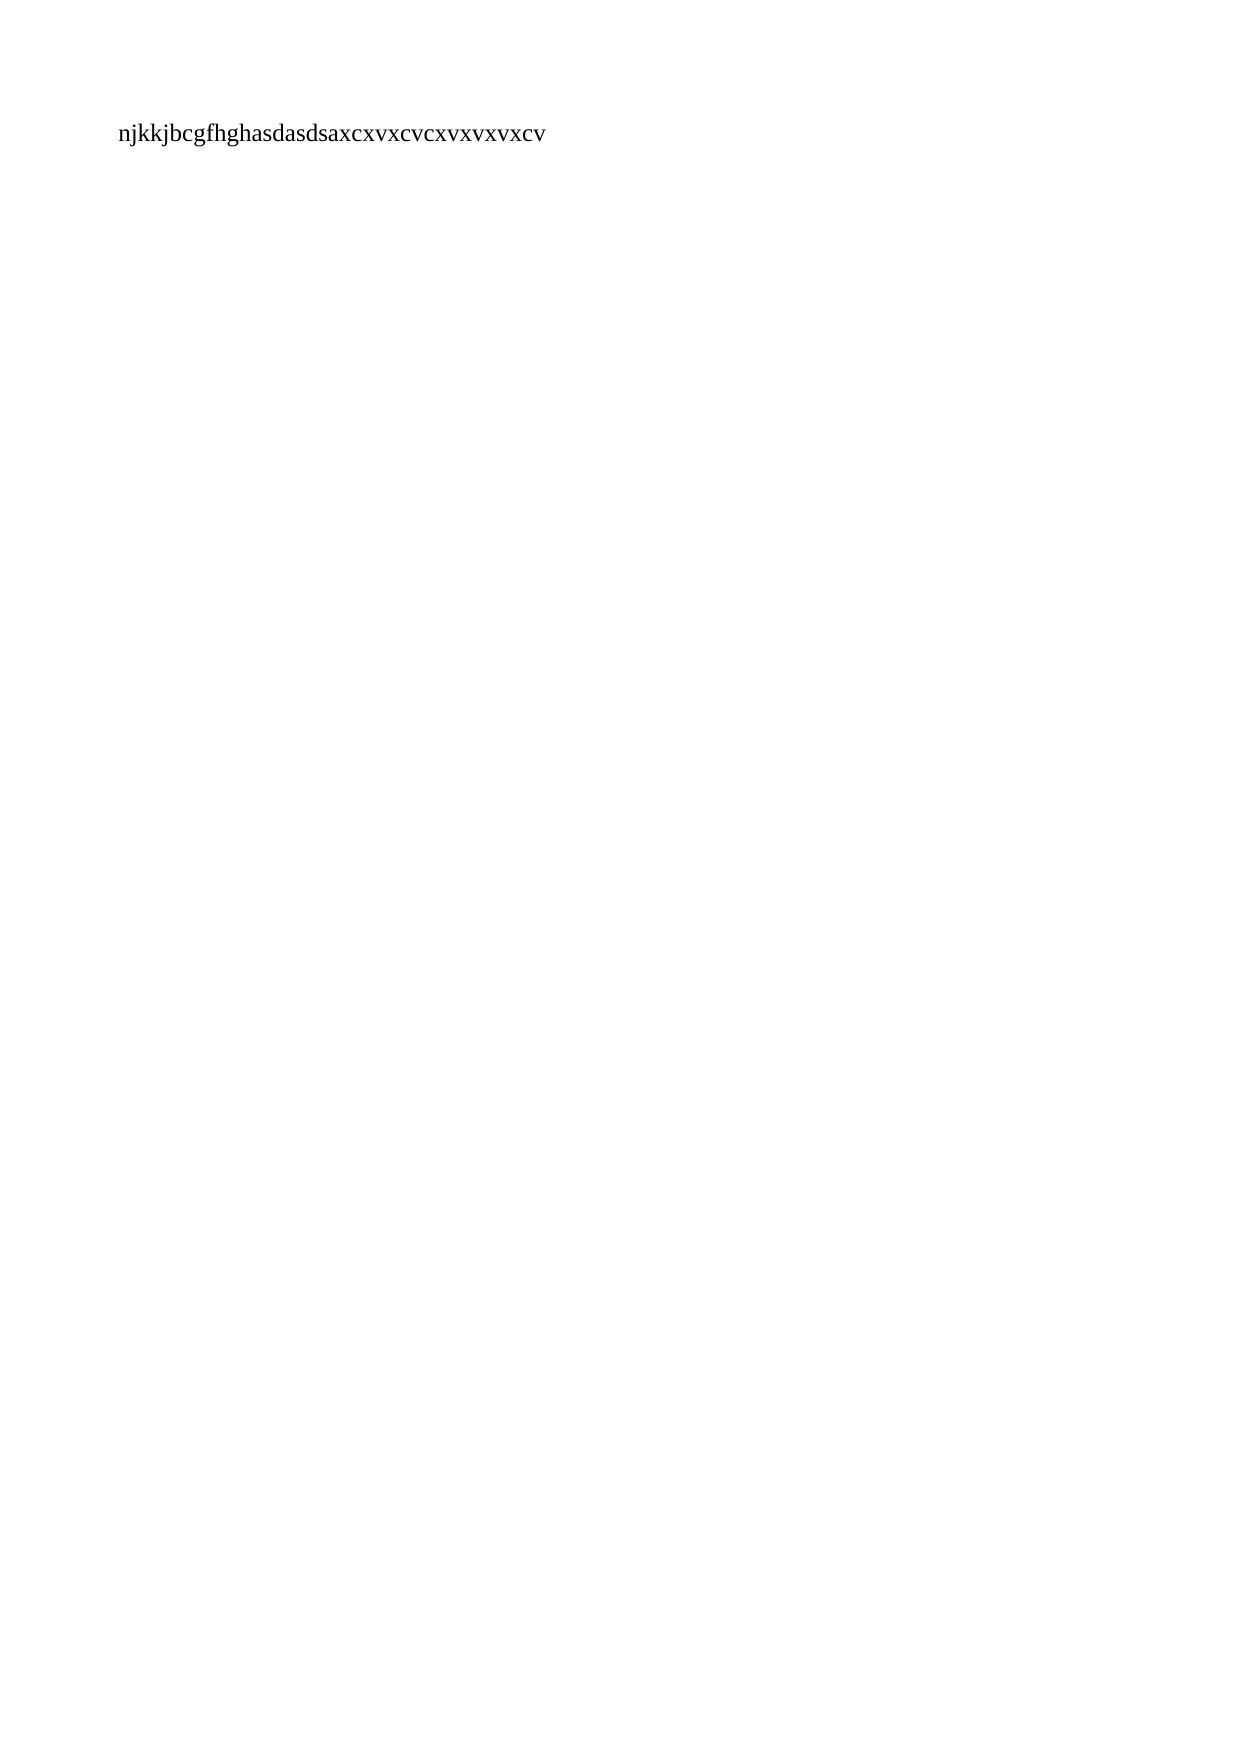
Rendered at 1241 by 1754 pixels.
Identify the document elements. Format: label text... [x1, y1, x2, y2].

text njkkjbcgfhghasdasdsaxcxvxcvcxvxvxvxcv [118, 118, 1122, 147]
